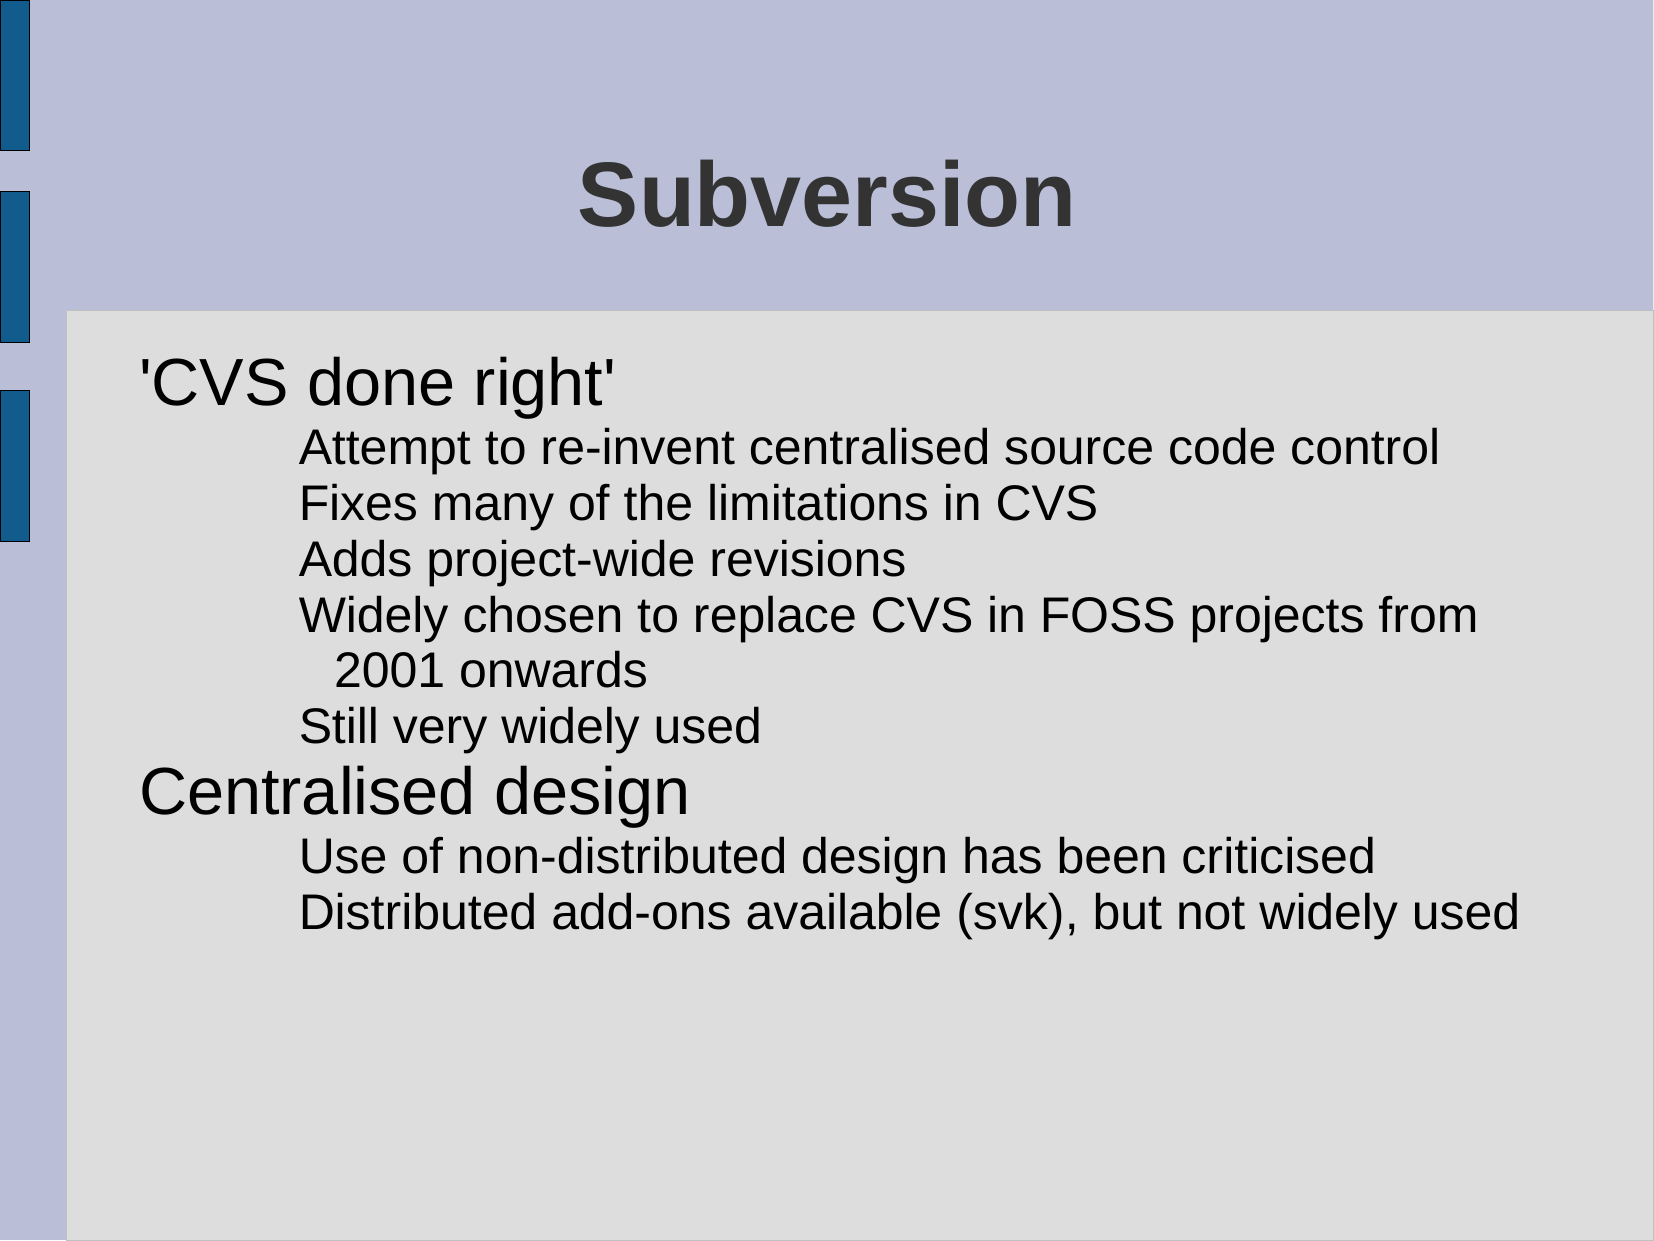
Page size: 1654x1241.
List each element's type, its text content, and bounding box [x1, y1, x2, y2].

title Subversion [121, 98, 1534, 291]
list 'CVS done right' Attempt to re-invent centralised source code control Fixes many of the limitations in CVS Adds project-wide revisions Widely chosen to replace CVS in FOSS projects from 2001 onwards Still very widely used Centralised design Use of non-distributed design has been criticised Distributed add-ons available (svk), but not widely used [121, 344, 1534, 1112]
